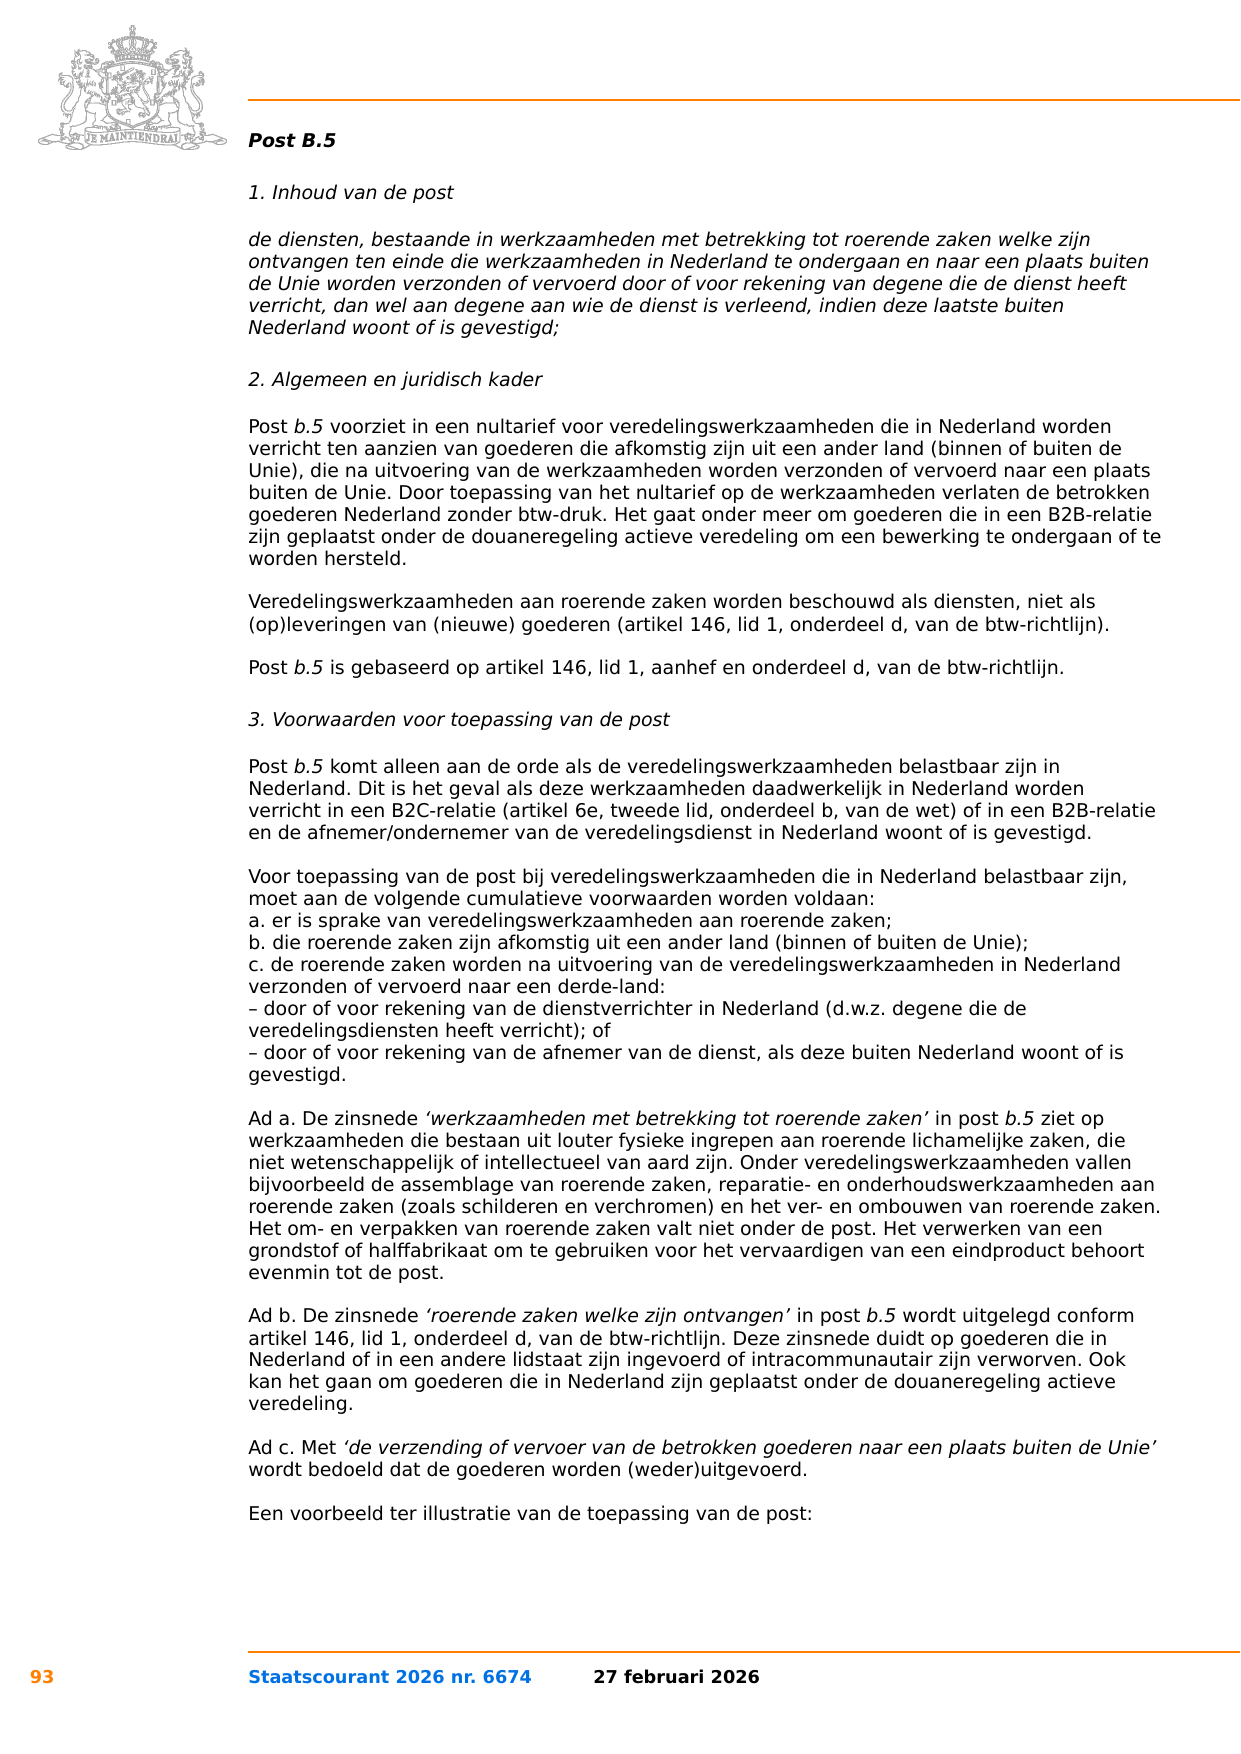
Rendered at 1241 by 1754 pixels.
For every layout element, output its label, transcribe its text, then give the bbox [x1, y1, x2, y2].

text Post b.5 komt alleen aan de orde als de veredelingswerkzaamheden belastbaar zijn in Nederland. Dit is het geval als deze werkzaamheden daadwerkelijk in Nederland worden verricht in een B2C-relatie (artikel 6e, tweede lid, onderdeel b, van de wet) of in een B2B-relatie en de afnemer/ondernemer van de veredelingsdienst in Nederland woont of is gevestigd. [248, 756, 1163, 844]
text Post b.5 voorziet in een nultarief voor veredelingswerkzaamheden die in Nederland worden verricht ten aanzien van goederen die afkomstig zijn uit een ander land (binnen of buiten de Unie), die na uitvoering van de werkzaamheden worden verzonden of vervoerd naar een plaats buiten de Unie. Door toepassing van het nultarief op de werkzaamheden verlaten de betrokken goederen Nederland zonder btw-druk. Het gaat onder meer om goederen die in een B2B-relatie zijn geplaatst onder de douaneregeling actieve veredeling om een bewerking te ondergaan of te worden hersteld. [248, 416, 1163, 569]
subtitle 2. Algemeen en juridisch kader [248, 369, 1163, 391]
text Ad a. De zinsnede ‘werkzaamheden met betrekking tot roerende zaken’ in post b.5 ziet op werkzaamheden die bestaan uit louter fysieke ingrepen aan roerende lichamelijke zaken, die niet wetenschappelijk of intellectueel van aard zijn. Onder veredelingswerkzaamheden vallen bijvoorbeeld de assemblage van roerende zaken, reparatie- en onderhoudswerkzaamheden aan roerende zaken (zoals schilderen en verchromen) en het ver- en ombouwen van roerende zaken. Het om- en verpakken van roerende zaken valt niet onder de post. Het verwerken van een grondstof of halffabrikaat om te gebruiken voor het vervaardigen van een eindproduct behoort evenmin tot de post. [248, 1108, 1163, 1283]
text Veredelingswerkzaamheden aan roerende zaken worden beschouwd als diensten, niet als (op)leveringen van (nieuwe) goederen (artikel 146, lid 1, onderdeel d, van de btw-richtlijn). [248, 591, 1163, 635]
picture [38, 25, 227, 150]
text c. de roerende zaken worden na uitvoering van de veredelingswerkzaamheden in Nederland verzonden of vervoerd naar een derde-land: [248, 954, 1163, 998]
text Post b.5 is gebaseerd op artikel 146, lid 1, aanhef en onderdeel d, van de btw-richtlijn. [248, 657, 1163, 679]
text – door of voor rekening van de dienstverrichter in Nederland (d.w.z. degene die de veredelingsdiensten heeft verricht); of [248, 998, 1163, 1042]
text de diensten, bestaande in werkzaamheden met betrekking tot roerende zaken welke zijn ontvangen ten einde die werkzaamheden in Nederland te ondergaan en naar een plaats buiten de Unie worden verzonden of vervoerd door of voor rekening van degene die de dienst heeft verricht, dan wel aan degene aan wie de dienst is verleend, indien deze laatste buiten Nederland woont of is gevestigd; [248, 229, 1163, 339]
subtitle 3. Voorwaarden voor toepassing van de post [248, 709, 1163, 731]
subtitle 1. Inhoud van de post [248, 182, 1163, 204]
text a. er is sprake van veredelingswerkzaamheden aan roerende zaken; [248, 910, 1163, 932]
text Voor toepassing van de post bij veredelingswerkzaamheden die in Nederland belastbaar zijn, moet aan de volgende cumulatieve voorwaarden worden voldaan: [248, 866, 1163, 910]
text – door of voor rekening van de afnemer van de dienst, als deze buiten Nederland woont of is gevestigd. [248, 1042, 1163, 1086]
text Een voorbeeld ter illustratie van de toepassing van de post: [248, 1503, 1163, 1525]
text Ad c. Met ‘de verzending of vervoer van de betrokken goederen naar een plaats buiten de Unie’ wordt bedoeld dat de goederen worden (weder)uitgevoerd. [248, 1437, 1163, 1481]
subtitle Post B.5 [248, 130, 1163, 152]
text Ad b. De zinsnede ‘roerende zaken welke zijn ontvangen’ in post b.5 wordt uitgelegd conform artikel 146, lid 1, onderdeel d, van de btw-richtlijn. Deze zinsnede duidt op goederen die in Nederland of in een andere lidstaat zijn ingevoerd of intracommunautair zijn verworven. Ook kan het gaan om goederen die in Nederland zijn geplaatst onder de douaneregeling actieve veredeling. [248, 1305, 1163, 1415]
text b. die roerende zaken zijn afkomstig uit een ander land (binnen of buiten de Unie); [248, 932, 1163, 954]
